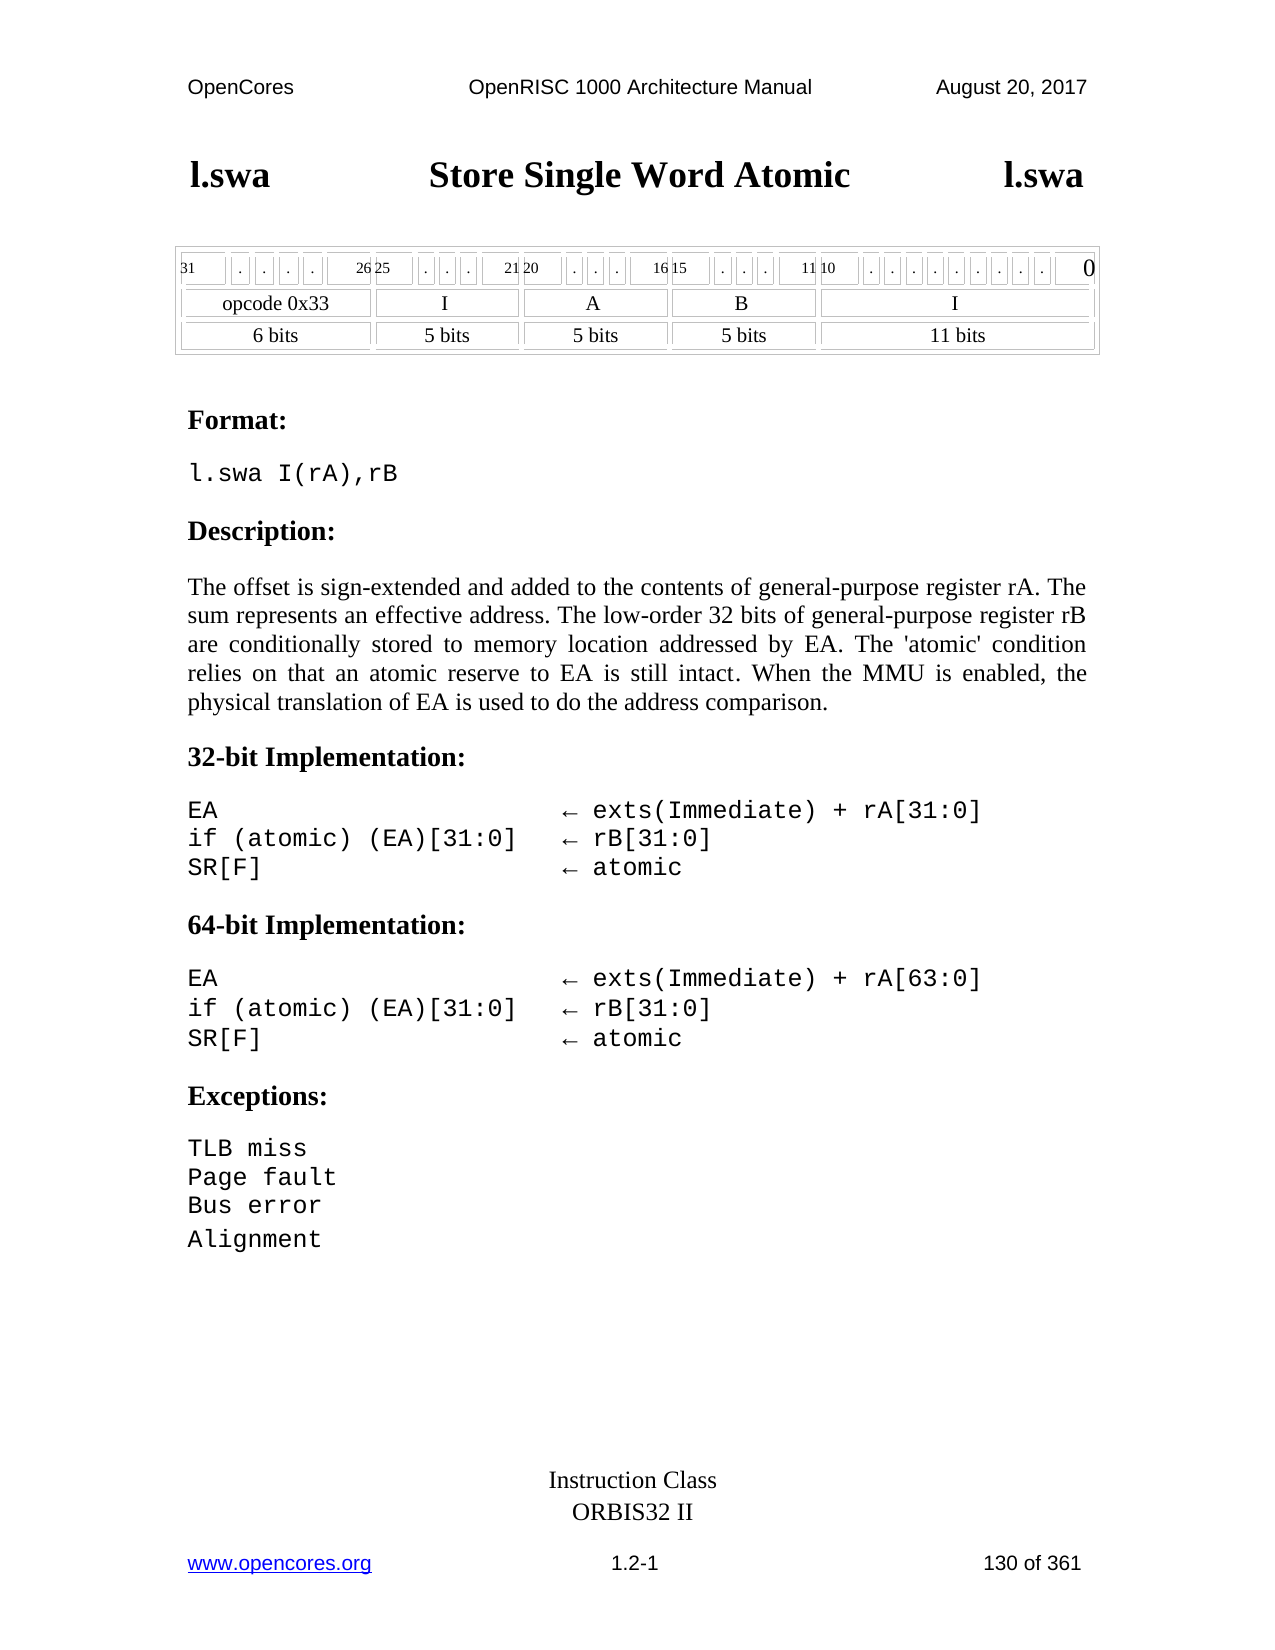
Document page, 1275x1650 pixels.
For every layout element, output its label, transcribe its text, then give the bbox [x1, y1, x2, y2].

text 64-bit Implementation: [187, 908, 1087, 940]
text SR[F] ← atomic [187, 1025, 1087, 1054]
text TLB miss Page fault Bus error Alignment [187, 1136, 1087, 1255]
text Description: [187, 514, 1087, 547]
text Format: [187, 403, 1087, 436]
text l.swa I(rA),rB [187, 461, 1087, 489]
text EA ← exts(Immediate) + rA[63:0] if (atomic) (EA)[31:0] ← rB[31:0] [187, 965, 1087, 1025]
text SR[F] ← atomic [187, 854, 1087, 883]
text The offset is sign-extended and added to the contents of general-purpose register rA. The sum represents an effective address. The low-order 32 bits of general-purpose register rB are conditionally stored to memory location addressed by EA. The 'atomic' condition relies on that an atomic reserve to EA is still intact. When the MMU is enabled, the physical translation of EA is used to do the address comparison. [187, 572, 1087, 715]
text EA ← exts(Immediate) + rA[31:0] [187, 798, 1087, 826]
text if (atomic) (EA)[31:0] ← rB[31:0] [187, 826, 1087, 854]
text Exceptions: [187, 1079, 1087, 1111]
text 32-bit Implementation: [187, 740, 1087, 773]
